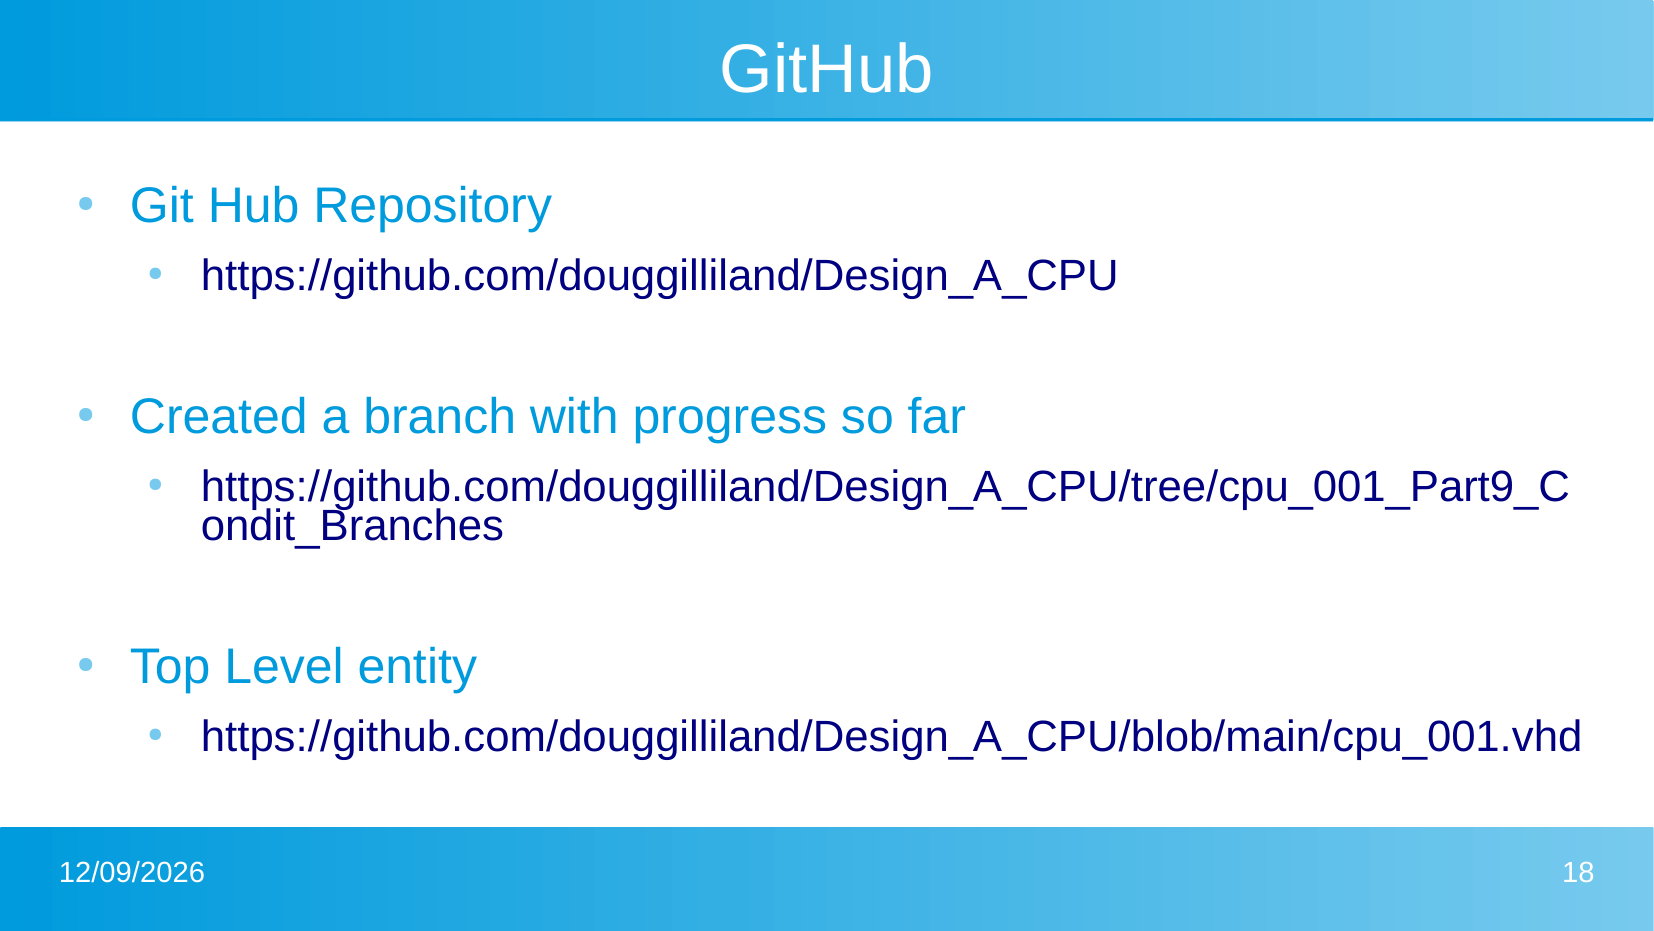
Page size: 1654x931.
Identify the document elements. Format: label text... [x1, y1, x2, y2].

list Git Hub Repository https://github.com/douggilliland/Design_A_CPU Created a branch with progress so far https://github.com/douggilliland/Design_A_CPU/tree/cpu_001_Part9_Condit_Branches Top Level entity https://github.com/douggilliland/Design_A_CPU/blob/main/cpu_001.vhd [59, 177, 1595, 768]
title GitHub [59, 29, 1595, 108]
